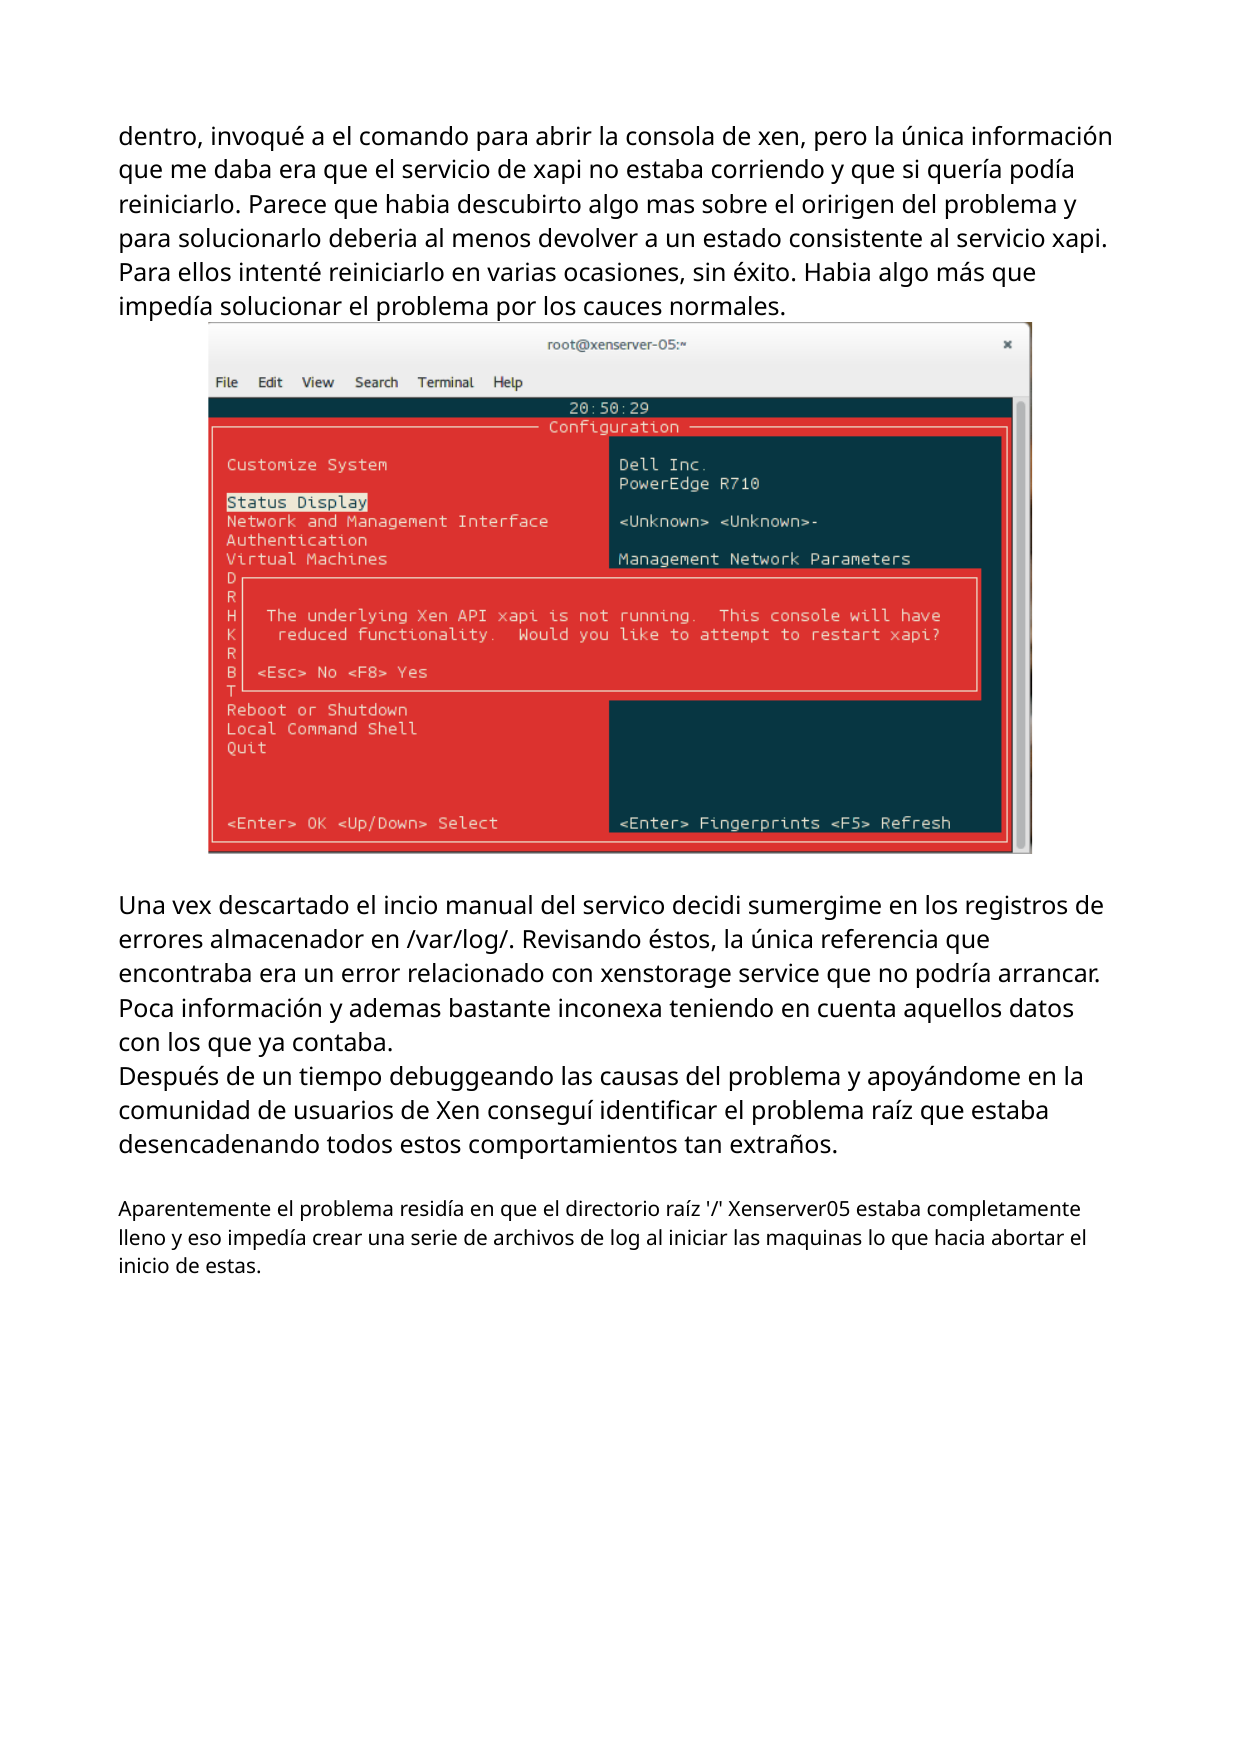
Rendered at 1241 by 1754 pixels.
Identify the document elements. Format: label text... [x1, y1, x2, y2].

text dentro, invoqué a el comando para abrir la consola de xen, pero la única información que me daba era que el servicio de xapi no estaba corriendo y que si quería podía reiniciarlo. Parece que habia descubirto algo mas sobre el oririgen del problema y para solucionarlo deberia al menos devolver a un estado consistente al servicio xapi. Para ellos intenté reiniciarlo en varias ocasiones, sin éxito. Habia algo más que impedía solucionar el problema por los cauces normales. [118, 118, 1122, 322]
picture [208, 322, 1033, 854]
text Aparentemente el problema residía en que el directorio raíz '/' Xenserver05 estaba completamente lleno y eso impedía crear una serie de archivos de log al iniciar las maquinas lo que hacia abortar el inicio de estas. [118, 1194, 1122, 1280]
text Una vex descartado el incio manual del servico decidi sumergime en los registros de errores almacenador en /var/log/. Revisando éstos, la única referencia que encontraba era un error relacionado con xenstorage service que no podría arrancar. Poca información y ademas bastante inconexa teniendo en cuenta aquellos datos con los que ya contaba. [118, 888, 1122, 1058]
text Después de un tiempo debuggeando las causas del problema y apoyándome en la comunidad de usuarios de Xen conseguí identificar el problema raíz que estaba desencadenando todos estos comportamientos tan extraños. [118, 1058, 1122, 1161]
